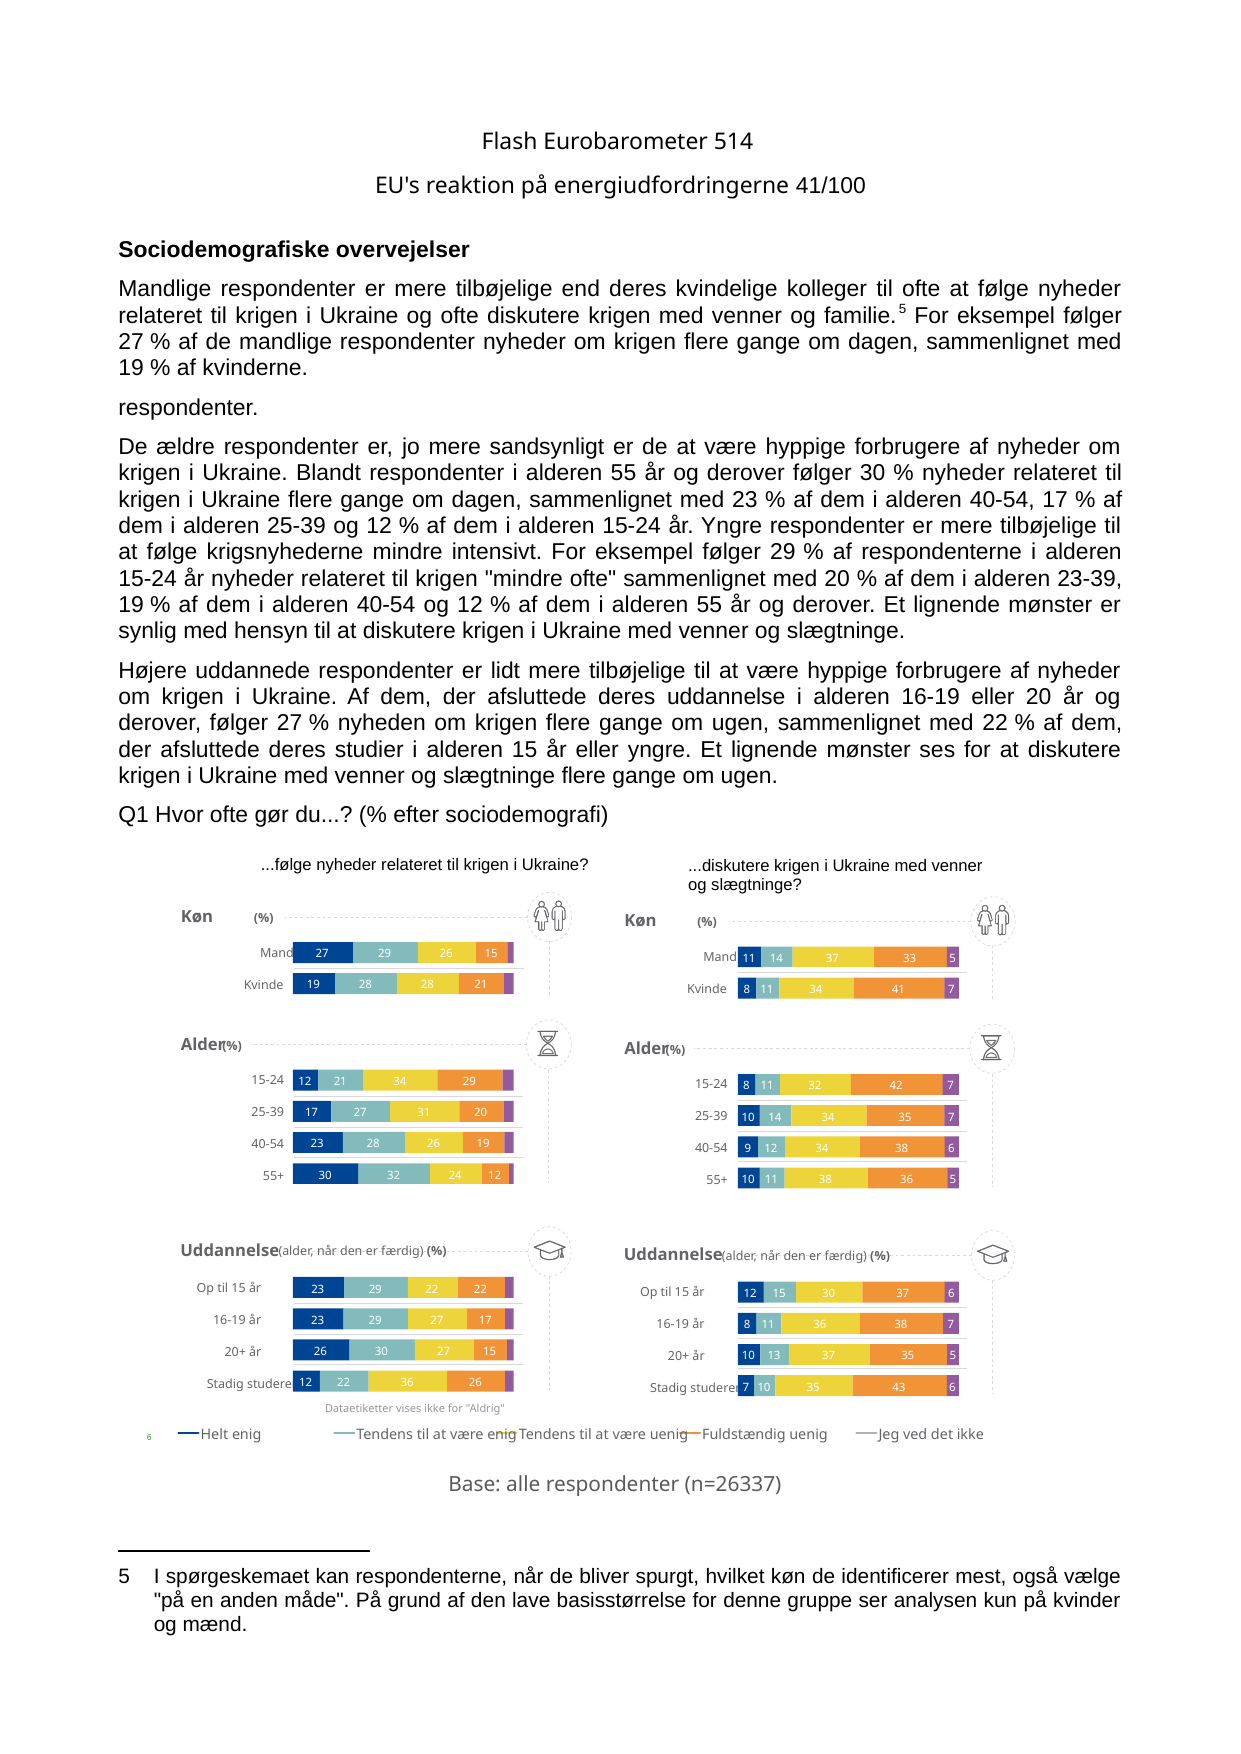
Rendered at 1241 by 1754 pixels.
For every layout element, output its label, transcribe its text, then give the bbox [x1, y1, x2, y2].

text Mandlige respondenter er mere tilbøjelige end deres kvindelige kolleger til ofte at følge nyheder relateret til krigen i Ukraine og ofte diskutere krigen med venner og familie. For eksempel følger 27 % af de mandlige respondenter nyheder om krigen flere gange om dagen, sammenlignet med 19 % af kvinderne. [118, 275, 1122, 381]
text Q1 Hvor ofte gør du...? (% efter sociodemografi) [118, 801, 1122, 828]
text respondenter. [118, 393, 1122, 420]
text Højere uddannede respondenter er lidt mere tilbøjelige til at være hyppige forbrugere af nyheder om krigen i Ukraine. Af dem, der afsluttede deres uddannelse i alderen 16-19 eller 20 år og derover, følger 27 % nyheden om krigen flere gange om ugen, sammenlignet med 22 % af dem, der afsluttede deres studier i alderen 15 år eller yngre. Et lignende mønster ses for at diskutere krigen i Ukraine med venner og slægtninge flere gange om ugen. [118, 657, 1122, 788]
text Sociodemografiske overvejelser [118, 236, 1122, 262]
text De ældre respondenter er, jo mere sandsynligt er de at være hyppige forbrugere af nyheder om krigen i Ukraine. Blandt respondenter i alderen 55 år og derover følger 30 % nyheder relateret til krigen i Ukraine flere gange om dagen, sammenlignet med 23 % af dem i alderen 40-54, 17 % af dem i alderen 25-39 og 12 % af dem i alderen 15-24 år. Yngre respondenter er mere tilbøjelige til at følge krigsnyhederne mindre intensivt. For eksempel følger 29 % af respondenterne i alderen 15-24 år nyheder relateret til krigen "mindre ofte" sammenlignet med 20 % af dem i alderen 23-39, 19 % af dem i alderen 40-54 og 12 % af dem i alderen 55 år og derover. Et lignende mønster er synlig med hensyn til at diskutere krigen i Ukraine med venner og slægtninge. [118, 433, 1122, 644]
text I spørgeskemaet kan respondenterne, når de bliver spurgt, hvilket køn de identificerer mest, også vælge "på en anden måde". På grund af den lave basisstørrelse for denne gruppe ser analysen kun på kvinder og mænd. [118, 1564, 1122, 1636]
